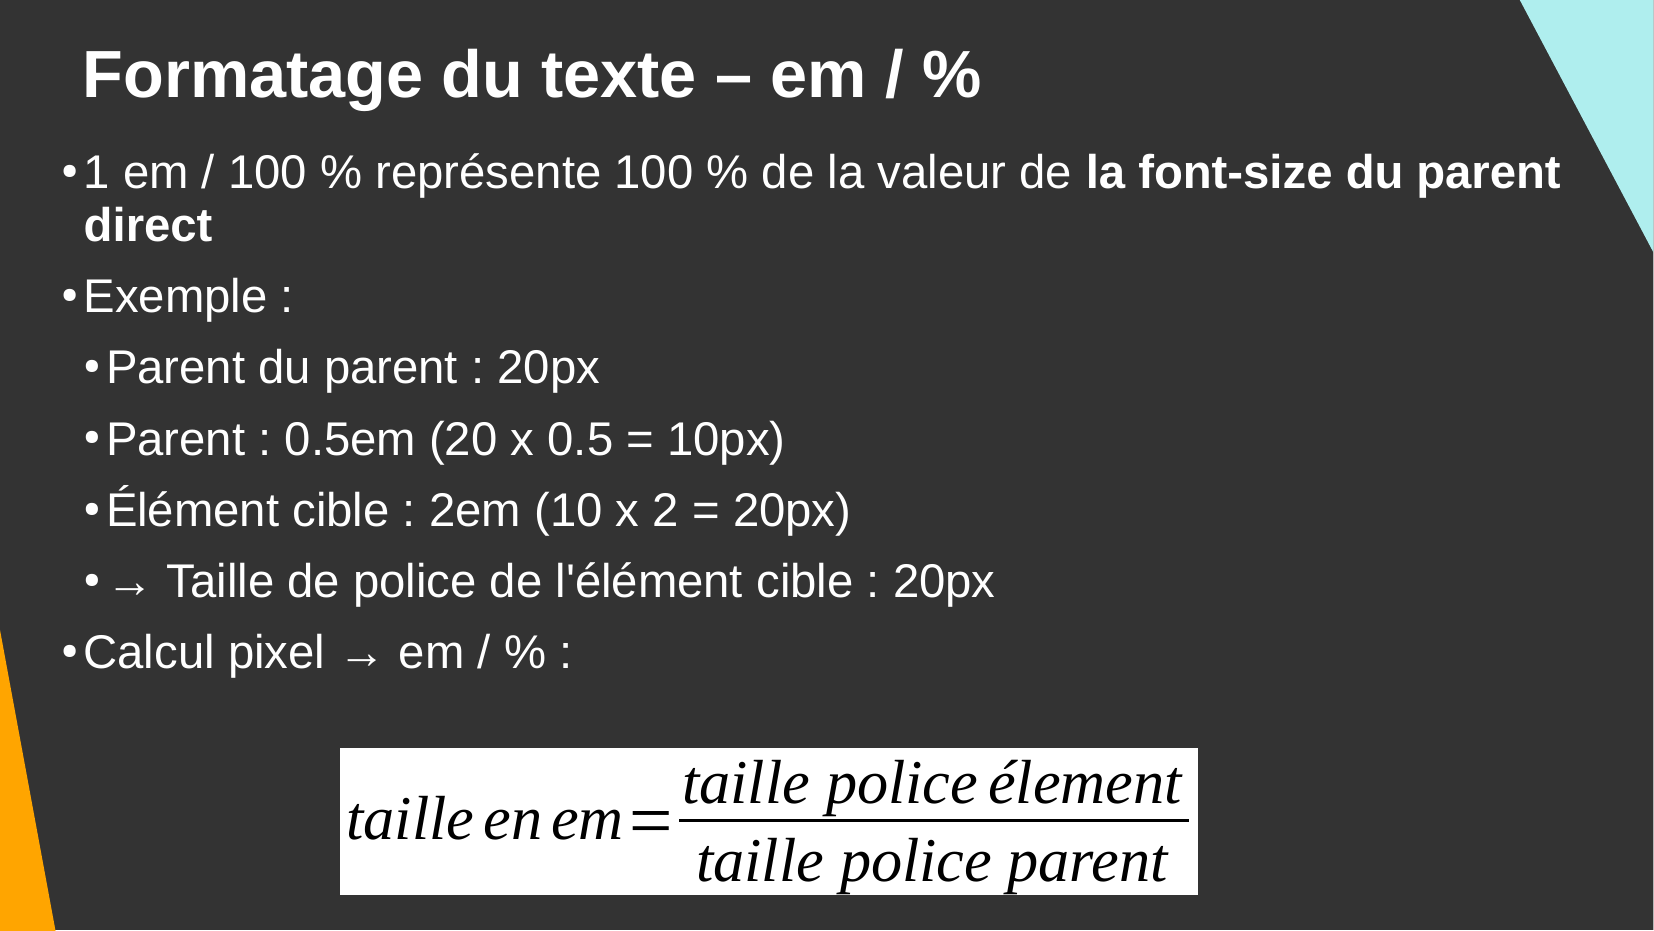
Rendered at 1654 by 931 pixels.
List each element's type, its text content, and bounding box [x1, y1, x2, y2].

subtitle 1 em / 100 % représente 100 % de la valeur de la font-size du parent direct Exemple : Parent du parent : 20px Parent : 0.5em (20 x 0.5 = 10px) Élément cible : 2em (10 x 2 = 20px) → Taille de police de l'élément cible : 20px Calcul pixel → em / % : [61, 146, 1638, 687]
text_box [0, 629, 56, 931]
text_box [1519, 0, 1654, 254]
title Formatage du texte – em / % [82, 37, 1571, 146]
chart [340, 747, 1199, 895]
